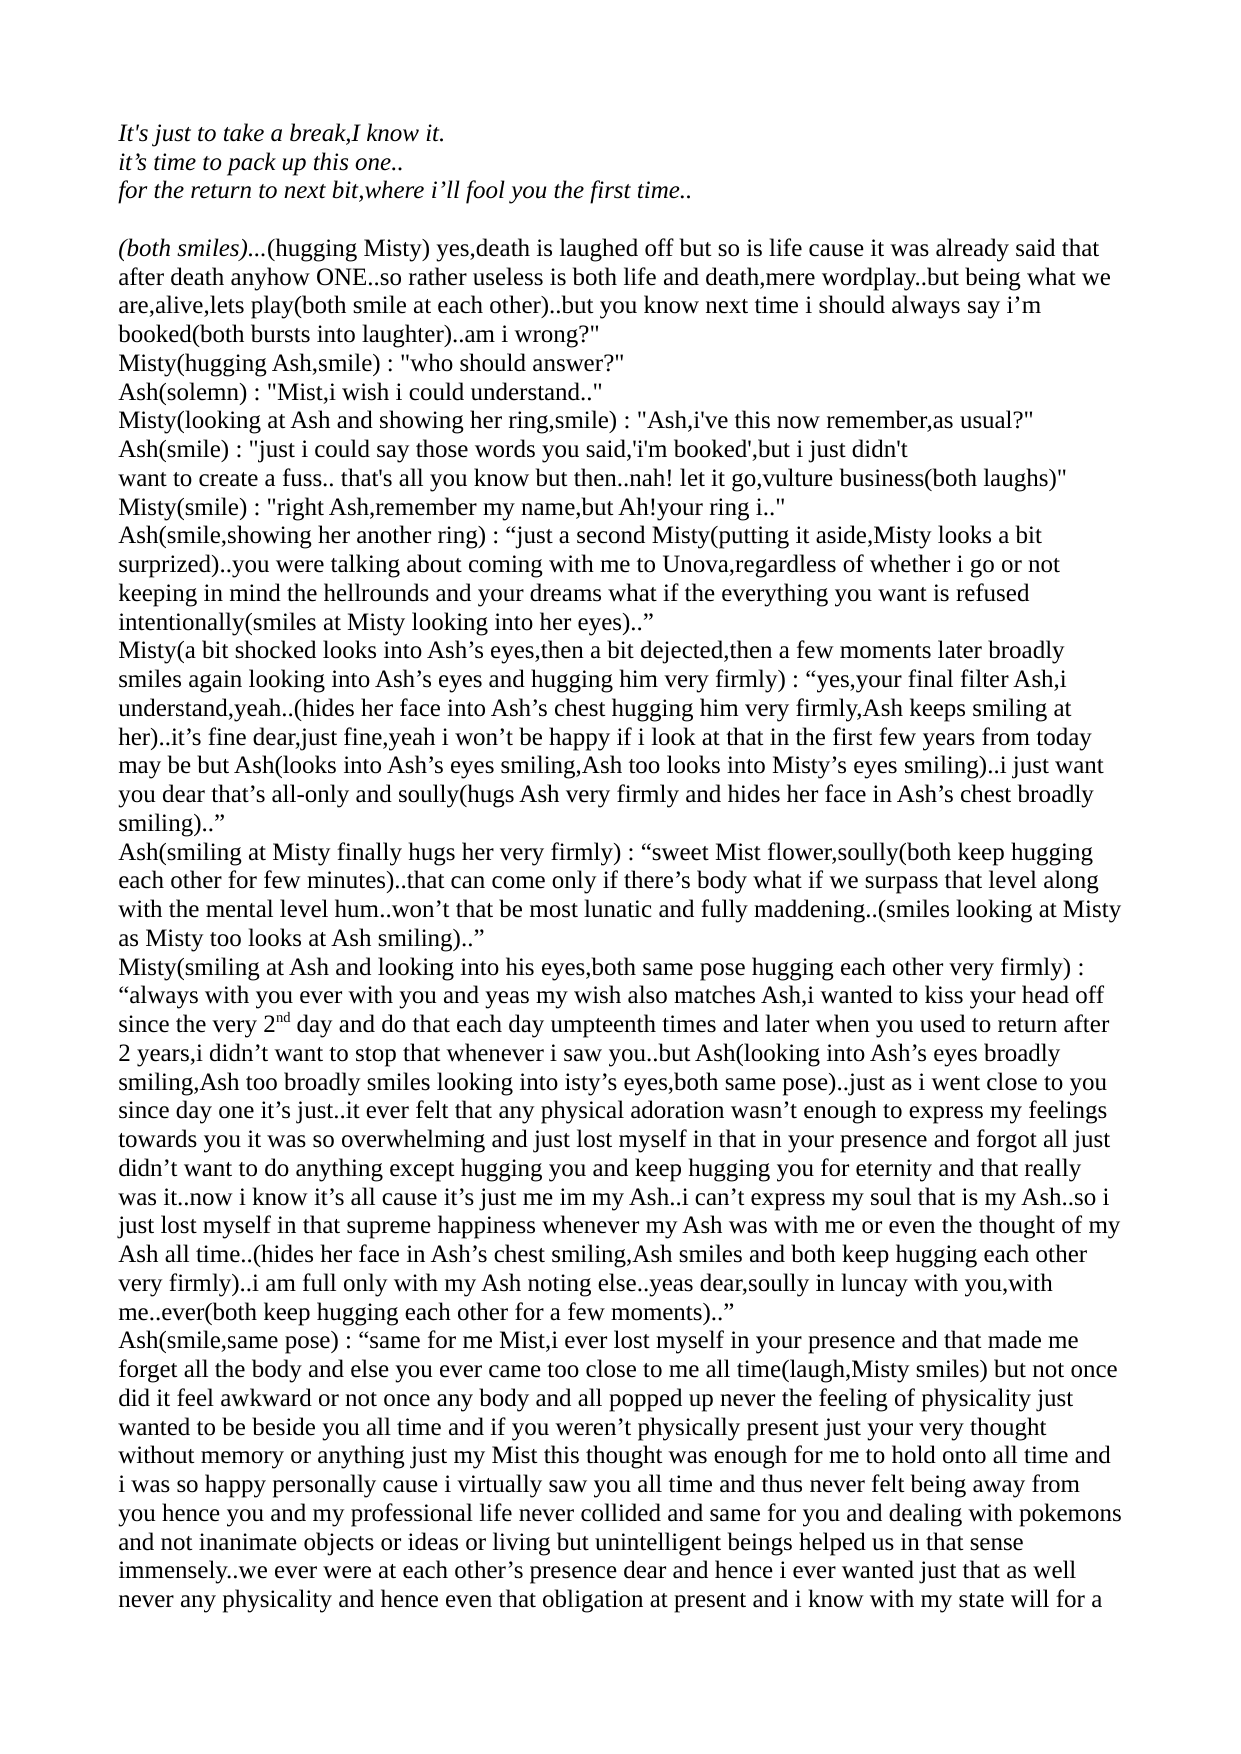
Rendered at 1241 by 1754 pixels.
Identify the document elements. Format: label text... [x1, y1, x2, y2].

text Ash(smiling at Misty finally hugs her very firmly) : “sweet Mist flower,soully(both keep hugging each other for few minutes)..that can come only if there’s body what if we surpass that level along with the mental level hum..won’t that be most lunatic and fully maddening..(smiles looking at Misty as Misty too looks at Ash smiling)..” [118, 837, 1122, 952]
text Ash(smile,same pose) : “same for me Mist,i ever lost myself in your presence and that made me forget all the body and else you ever came too close to me all time(laugh,Misty smiles) but not once did it feel awkward or not once any body and all popped up never the feeling of physicality just wanted to be beside you all time and if you weren’t physically present just your very thought without memory or anything just my Mist this thought was enough for me to hold onto all time and i was so happy personally cause i virtually saw you all time and thus never felt being away from you hence you and my professional life never collided and same for you and dealing with pokemons and not inanimate objects or ideas or living but unintelligent beings helped us in that sense immensely..we ever were at each other’s presence dear and hence i ever wanted just that as well never any physicality and hence even that obligation at present and i know with my state will for a [118, 1326, 1122, 1613]
text for the return to next bit,where i’ll fool you the first time.. [118, 176, 1122, 204]
text Misty(smiling at Ash and looking into his eyes,both same pose hugging each other very firmly) : “always with you ever with you and yeas my wish also matches Ash,i wanted to kiss your head off since the very 2nd day and do that each day umpteenth times and later when you used to return after 2 years,i didn’t want to stop that whenever i saw you..but Ash(looking into Ash’s eyes broadly smiling,Ash too broadly smiles looking into isty’s eyes,both same pose)..just as i went close to you since day one it’s just..it ever felt that any physical adoration wasn’t enough to express my feelings towards you it was so overwhelming and just lost myself in that in your presence and forgot all just didn’t want to do anything except hugging you and keep hugging you for eternity and that really was it..now i know it’s all cause it’s just me im my Ash..i can’t express my soul that is my Ash..so i just lost myself in that supreme happiness whenever my Ash was with me or even the thought of my Ash all time..(hides her face in Ash’s chest smiling,Ash smiles and both keep hugging each other very firmly)..i am full only with my Ash noting else..yeas dear,soully in luncay with you,with me..ever(both keep hugging each other for a few moments)..” [118, 952, 1122, 1326]
text Misty(a bit shocked looks into Ash’s eyes,then a bit dejected,then a few moments later broadly smiles again looking into Ash’s eyes and hugging him very firmly) : “yes,your final filter Ash,i understand,yeah..(hides her face into Ash’s chest hugging him very firmly,Ash keeps smiling at her)..it’s fine dear,just fine,yeah i won’t be happy if i look at that in the first few years from today may be but Ash(looks into Ash’s eyes smiling,Ash too looks into Misty’s eyes smiling)..i just want you dear that’s all-only and soully(hugs Ash very firmly and hides her face in Ash’s chest broadly smiling)..” [118, 636, 1122, 837]
text Misty(smile) : "right Ash,remember my name,but Ah!your ring i.." [118, 492, 1122, 521]
text Ash(solemn) : "Mist,i wish i could understand.." [118, 377, 1122, 406]
text want to create a fuss.. that's all you know but then..nah! let it go,vulture business(both laughs)" [118, 463, 1122, 492]
text Ash(smile,showing her another ring) : “just a second Misty(putting it aside,Misty looks a bit surprized)..you were talking about coming with me to Unova,regardless of whether i go or not keeping in mind the hellrounds and your dreams what if the everything you want is refused intentionally(smiles at Misty looking into her eyes)..” [118, 521, 1122, 636]
text Misty(hugging Ash,smile) : "who should answer?" [118, 348, 1122, 377]
text Ash(smile) : "just i could say those words you said,'i'm booked',but i just didn't [118, 434, 1122, 463]
text (both smiles)...(hugging Misty) yes,death is laughed off but so is life cause it was already said that after death anyhow ONE..so rather useless is both life and death,mere wordplay..but being what we are,alive,lets play(both smile at each other)..but you know next time i should always say i’m booked(both bursts into laughter)..am i wrong?" [118, 233, 1122, 348]
text It's just to take a break,I know it. it’s time to pack up this one.. [118, 118, 1122, 176]
text Misty(looking at Ash and showing her ring,smile) : "Ash,i've this now remember,as usual?" [118, 406, 1122, 434]
